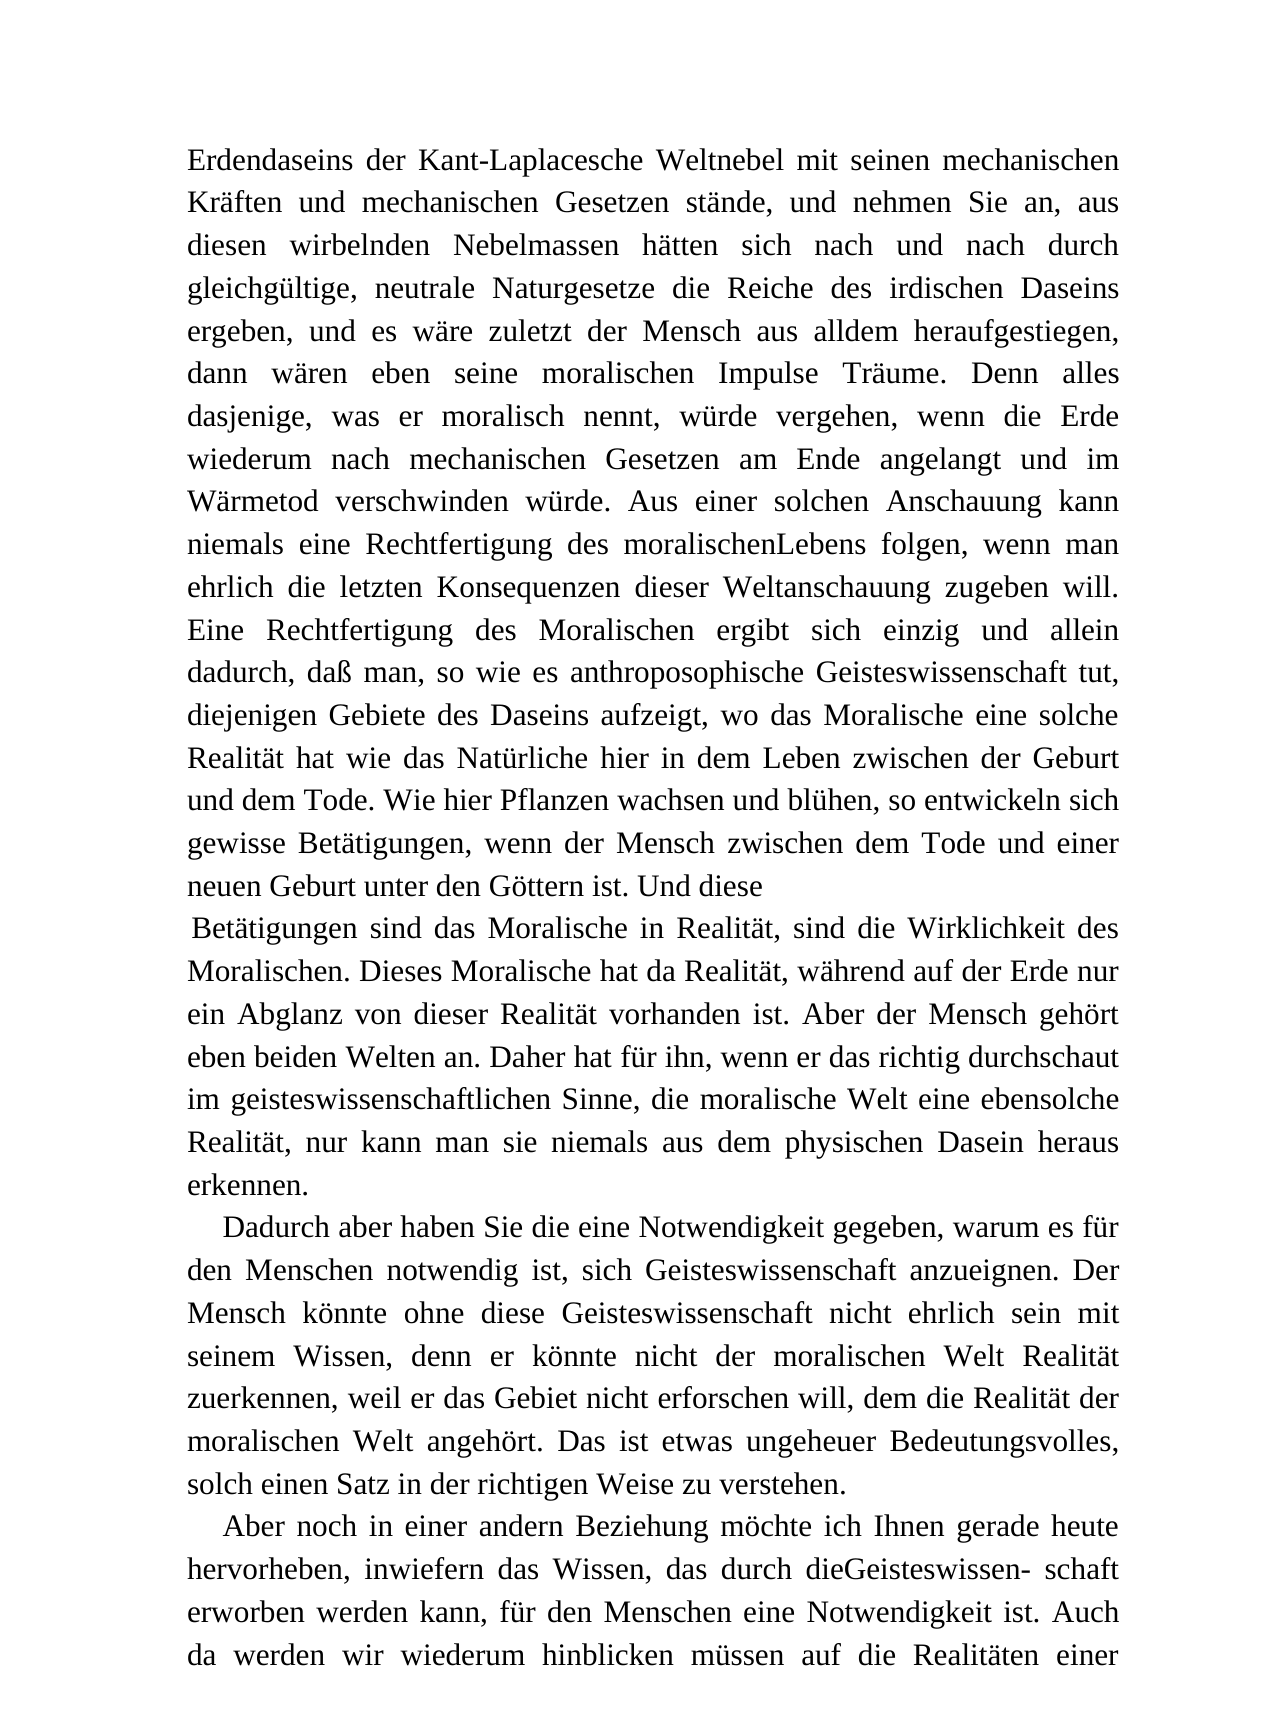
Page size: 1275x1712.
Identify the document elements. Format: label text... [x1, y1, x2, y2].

text Dadurch aber haben Sie die eine Notwendigkeit gegeben, warum es für den Menschen notwendig ist, sich Geisteswissenschaft anzueignen. Der Mensch könnte ohne diese Geisteswissenschaft nicht ehrlich sein mit seinem Wissen, denn er könnte nicht der moralischen Welt Realität zuerkennen, weil er das Gebiet nicht erforschen will, dem die Realität der moralischen Welt angehört. Das ist etwas ungeheuer Bedeutungsvolles, solch einen Satz in der richtigen Weise zu verstehen. [187, 1209, 1120, 1501]
text Aber noch in einer andern Beziehung möchte ich Ihnen gerade heute hervorheben, inwiefern das Wissen, das durch dieGeisteswissen- schaft erworben werden kann, für den Menschen eine Notwendigkeit ist. Auch da werden wir wiederum hinblicken müssen auf die Realitäten einer [187, 1508, 1120, 1672]
text Betätigungen sind das Moralische in Realität, sind die Wirklichkeit des Moralischen. Dieses Moralische hat da Realität, während auf der Erde nur ein Abglanz von dieser Realität vorhanden ist. Aber der Mensch gehört eben beiden Welten an. Daher hat für ihn, wenn er das richtig durchschaut im geisteswissenschaftlichen Sinne, die moralische Welt eine ebensolche Realität, nur kann man sie niemals aus dem physischen Dasein heraus erkennen. [187, 910, 1120, 1202]
text Erdendaseins der Kant-Laplacesche Weltnebel mit seinen mechanischen Kräften und mechanischen Gesetzen stände, und nehmen Sie an, aus diesen wirbelnden Nebelmassen hätten sich nach und nach durch gleichgültige, neutrale Naturgesetze die Reiche des irdischen Daseins ergeben, und es wäre zuletzt der Mensch aus alldem heraufgestiegen, dann wären eben seine moralischen Impulse Träume. Denn alles dasjenige, was er moralisch nennt, würde vergehen, wenn die Erde wiederum nach mechanischen Gesetzen am Ende angelangt und im Wärmetod verschwinden würde. Aus einer solchen Anschauung kann niemals eine Rechtfertigung des moralischenLebens folgen, wenn man ehrlich die letzten Konsequenzen dieser Weltanschauung zugeben will. Eine Rechtfertigung des Moralischen ergibt sich einzig und allein dadurch, daß man, so wie es anthroposophische Geisteswissenschaft tut, diejenigen Gebiete des Daseins aufzeigt, wo das Moralische eine solche Realität hat wie das Natürliche hier in dem Leben zwischen der Geburt und dem Tode. Wie hier Pflanzen wachsen und blühen, so entwickeln sich gewisse Betätigungen, wenn der Mensch zwischen dem Tode und einer neuen Geburt unter den Göttern ist. Und diese [187, 141, 1120, 903]
